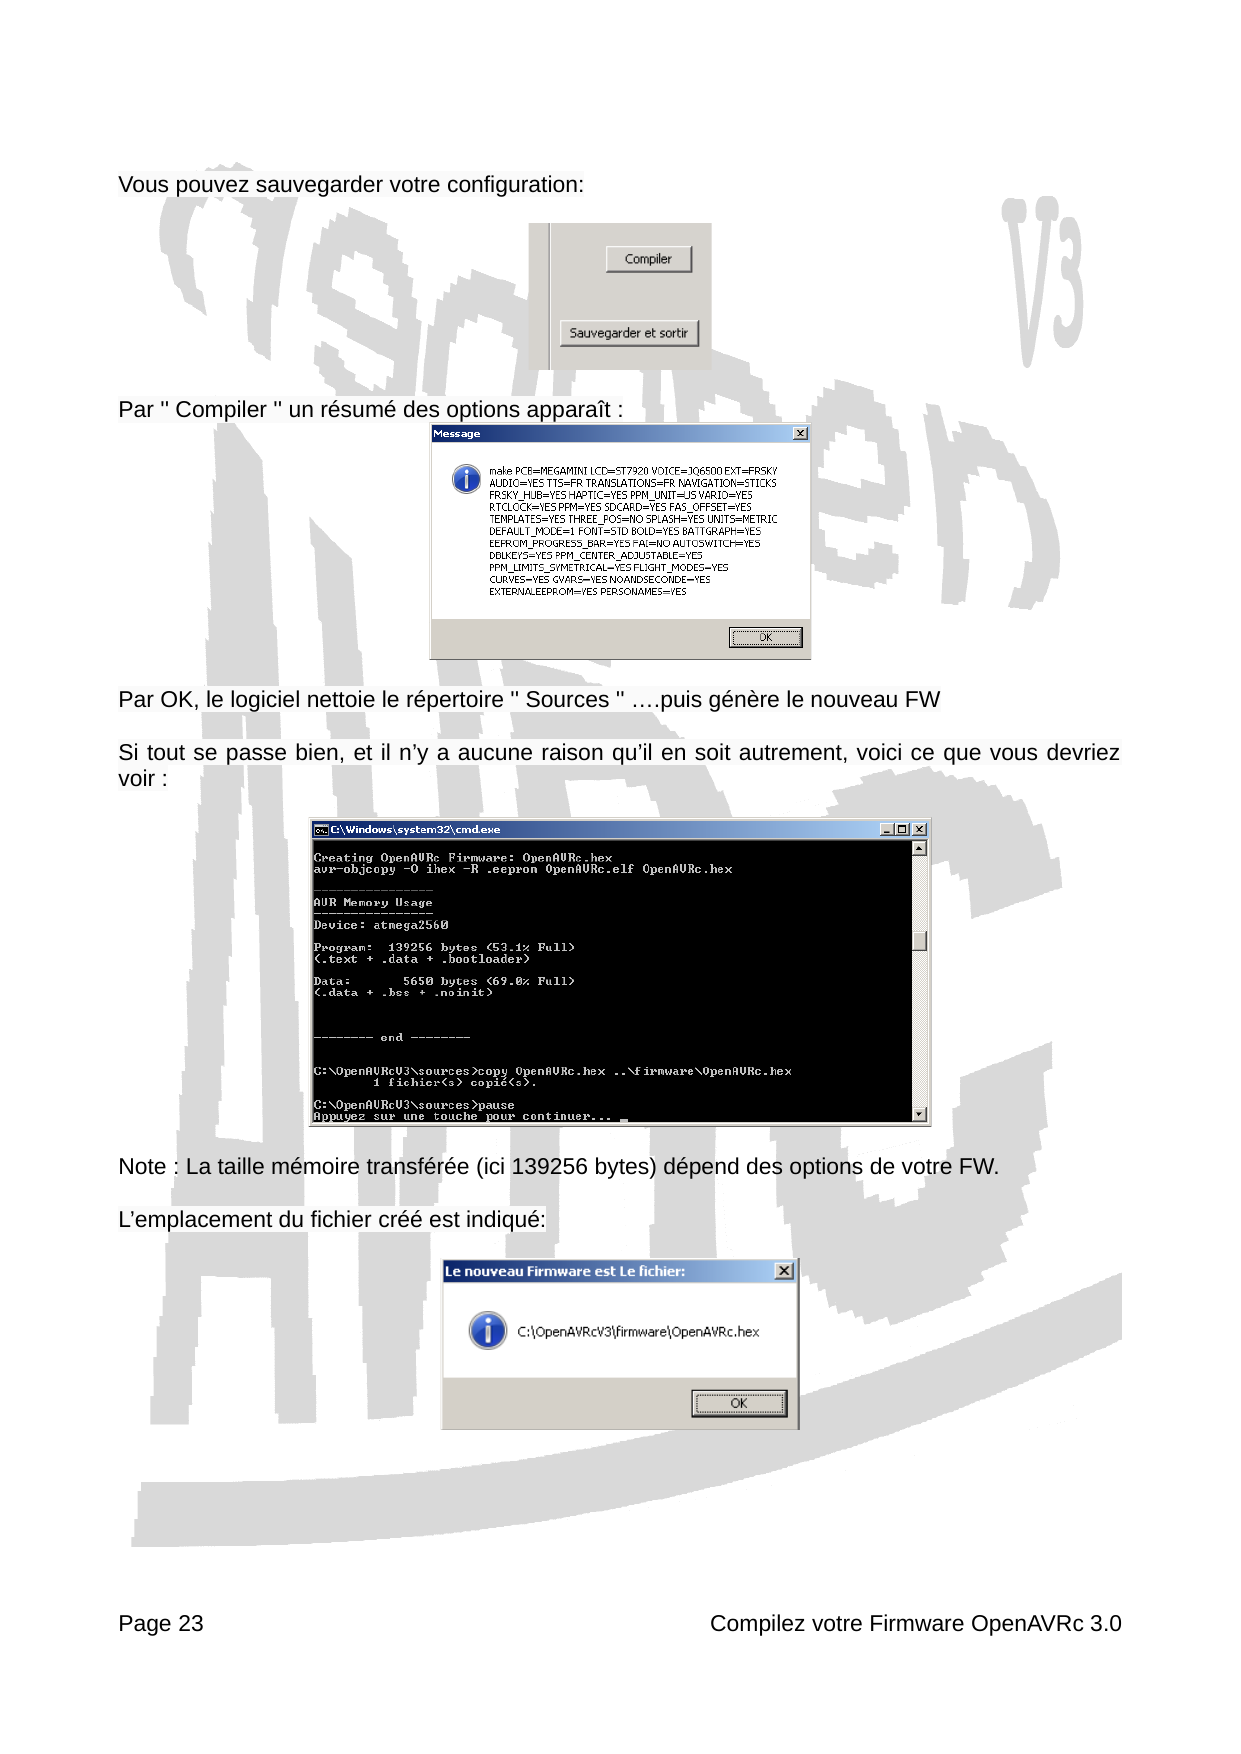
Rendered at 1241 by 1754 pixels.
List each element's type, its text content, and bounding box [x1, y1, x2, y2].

picture [308, 817, 932, 1127]
text Note : La taille mémoire transférée (ici 139256 bytes) dépend des options de votre FW. [118, 1153, 1122, 1179]
picture [429, 422, 812, 660]
text Vous pouvez sauvegarder votre configuration: [118, 171, 1122, 197]
text Si tout se passe bien, et il n’y a aucune raison qu’il en soit autrement, voici ce que vous devriez voir : [118, 738, 1122, 791]
text Par '' Compiler '' un résumé des options apparaît : [118, 396, 1122, 423]
text L’emplacement du fichier créé est indiqué: [118, 1206, 1122, 1232]
text Par OK, le logiciel nettoie le répertoire '' Sources '' ….puis génère le nouveau FW [118, 686, 1122, 712]
